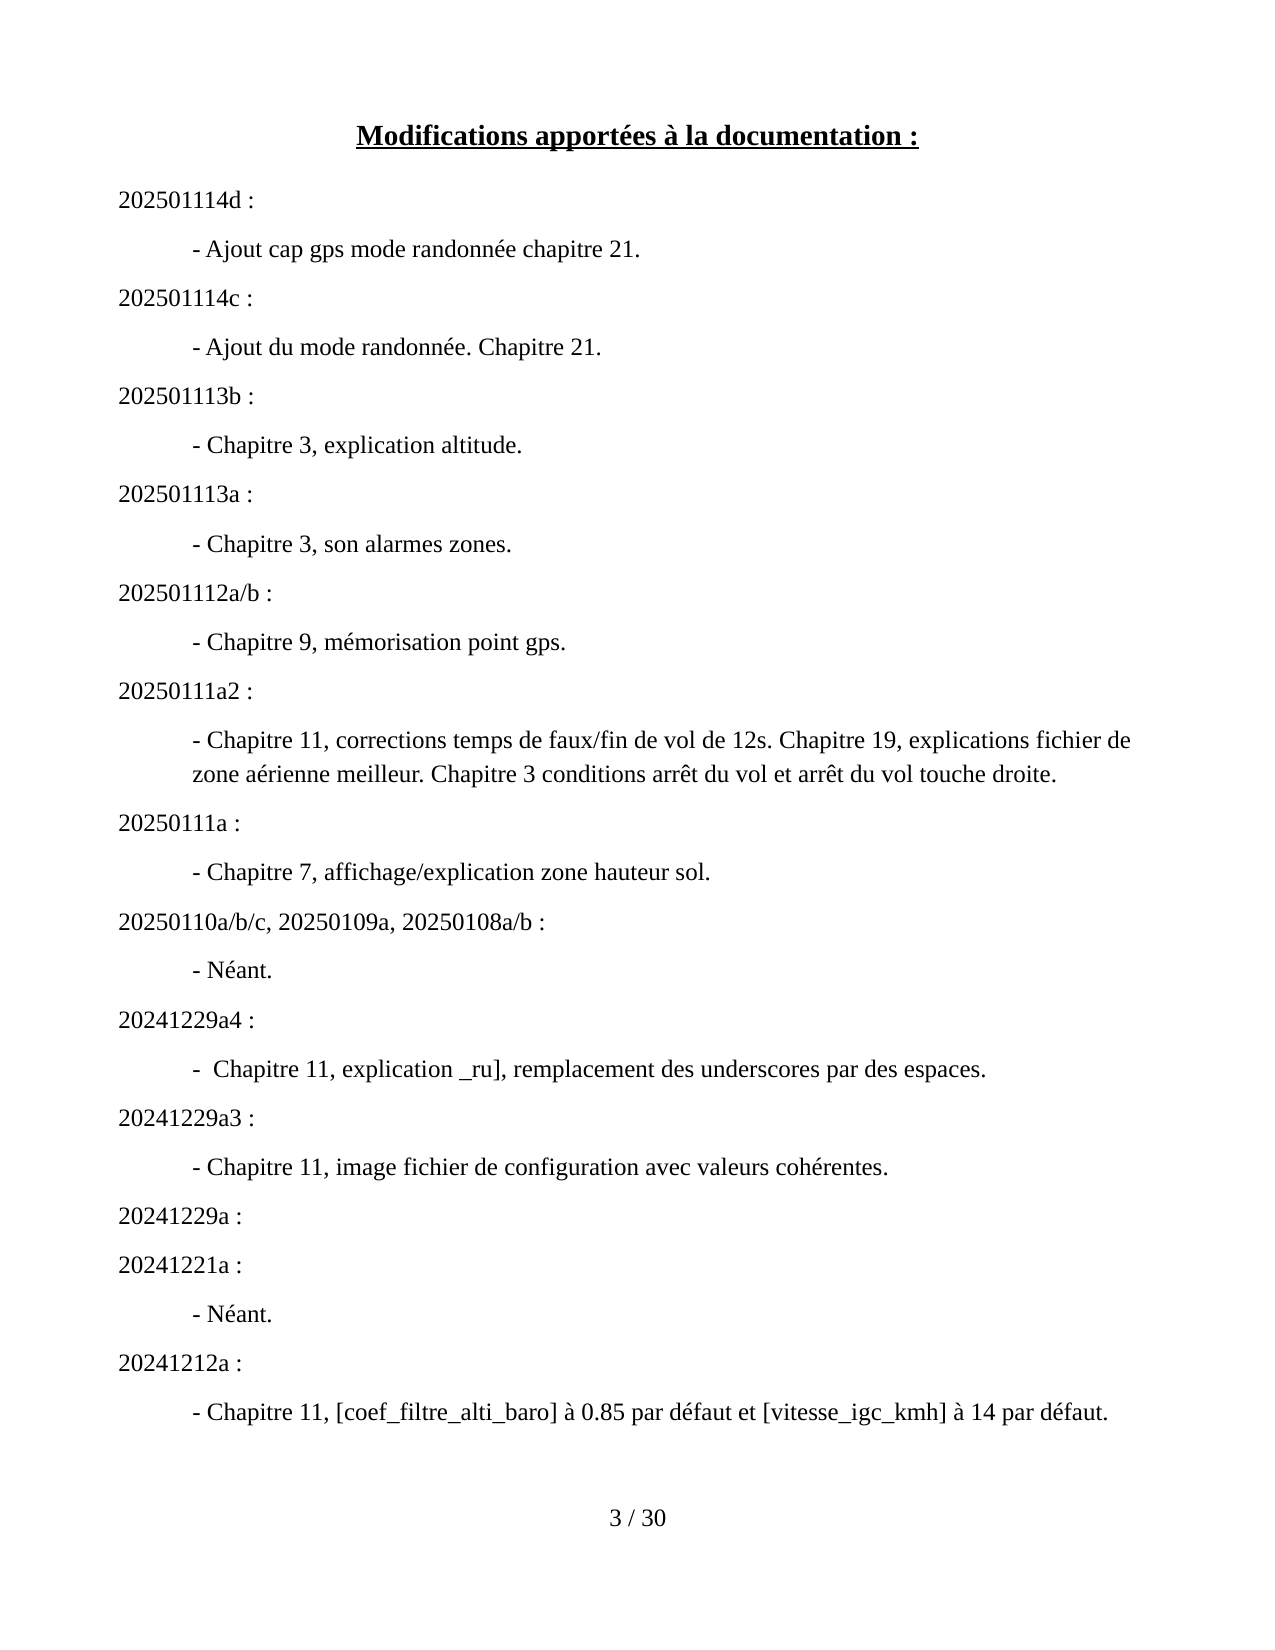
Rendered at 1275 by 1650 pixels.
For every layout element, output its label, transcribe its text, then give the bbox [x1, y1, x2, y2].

text 20241229a3 : [118, 1103, 1157, 1132]
text 20241229a4 : [118, 1005, 1157, 1033]
text 20250111a : [118, 808, 1157, 837]
text - Chapitre 7, affichage/explication zone hauteur sol. [118, 857, 1157, 886]
text 202501113b : [118, 381, 1157, 410]
text 20241221a : [118, 1250, 1157, 1279]
text 202501112a/b : [118, 578, 1157, 606]
text - Chapitre 9, mémorisation point gps. [118, 627, 1157, 656]
text Modifications apportées à la documentation : [118, 118, 1157, 152]
text 202501113a : [118, 479, 1157, 508]
text - Chapitre 11, image fichier de configuration avec valeurs cohérentes. [118, 1152, 1157, 1181]
text - Chapitre 11, explication _ru], remplacement des underscores par des espaces. [118, 1054, 1157, 1082]
text 20241229a : [118, 1201, 1157, 1230]
text 202501114d : [118, 185, 1157, 214]
text 20250110a/b/c, 20250109a, 20250108a/b : [118, 907, 1157, 935]
text - Ajout du mode randonnée. Chapitre 21. [118, 332, 1157, 361]
text - Chapitre 3, explication altitude. [118, 431, 1157, 459]
text 20241212a : [118, 1348, 1157, 1377]
text - Néant. [118, 956, 1157, 984]
text - Néant. [118, 1299, 1157, 1328]
text - Ajout cap gps mode randonnée chapitre 21. [118, 234, 1157, 263]
text 202501114c : [118, 283, 1157, 312]
text - Chapitre 11, corrections temps de faux/fin de vol de 12s. Chapitre 19, explications fichier de zone aérienne meilleur. Chapitre 3 conditions arrêt du vol et arrêt du vol touche droite. [118, 725, 1157, 788]
text 20250111a2 : [118, 676, 1157, 704]
text - Chapitre 11, [coef_filtre_alti_baro] à 0.85 par défaut et [vitesse_igc_kmh] à 14 par défaut. [118, 1397, 1157, 1426]
text - Chapitre 3, son alarmes zones. [118, 529, 1157, 557]
